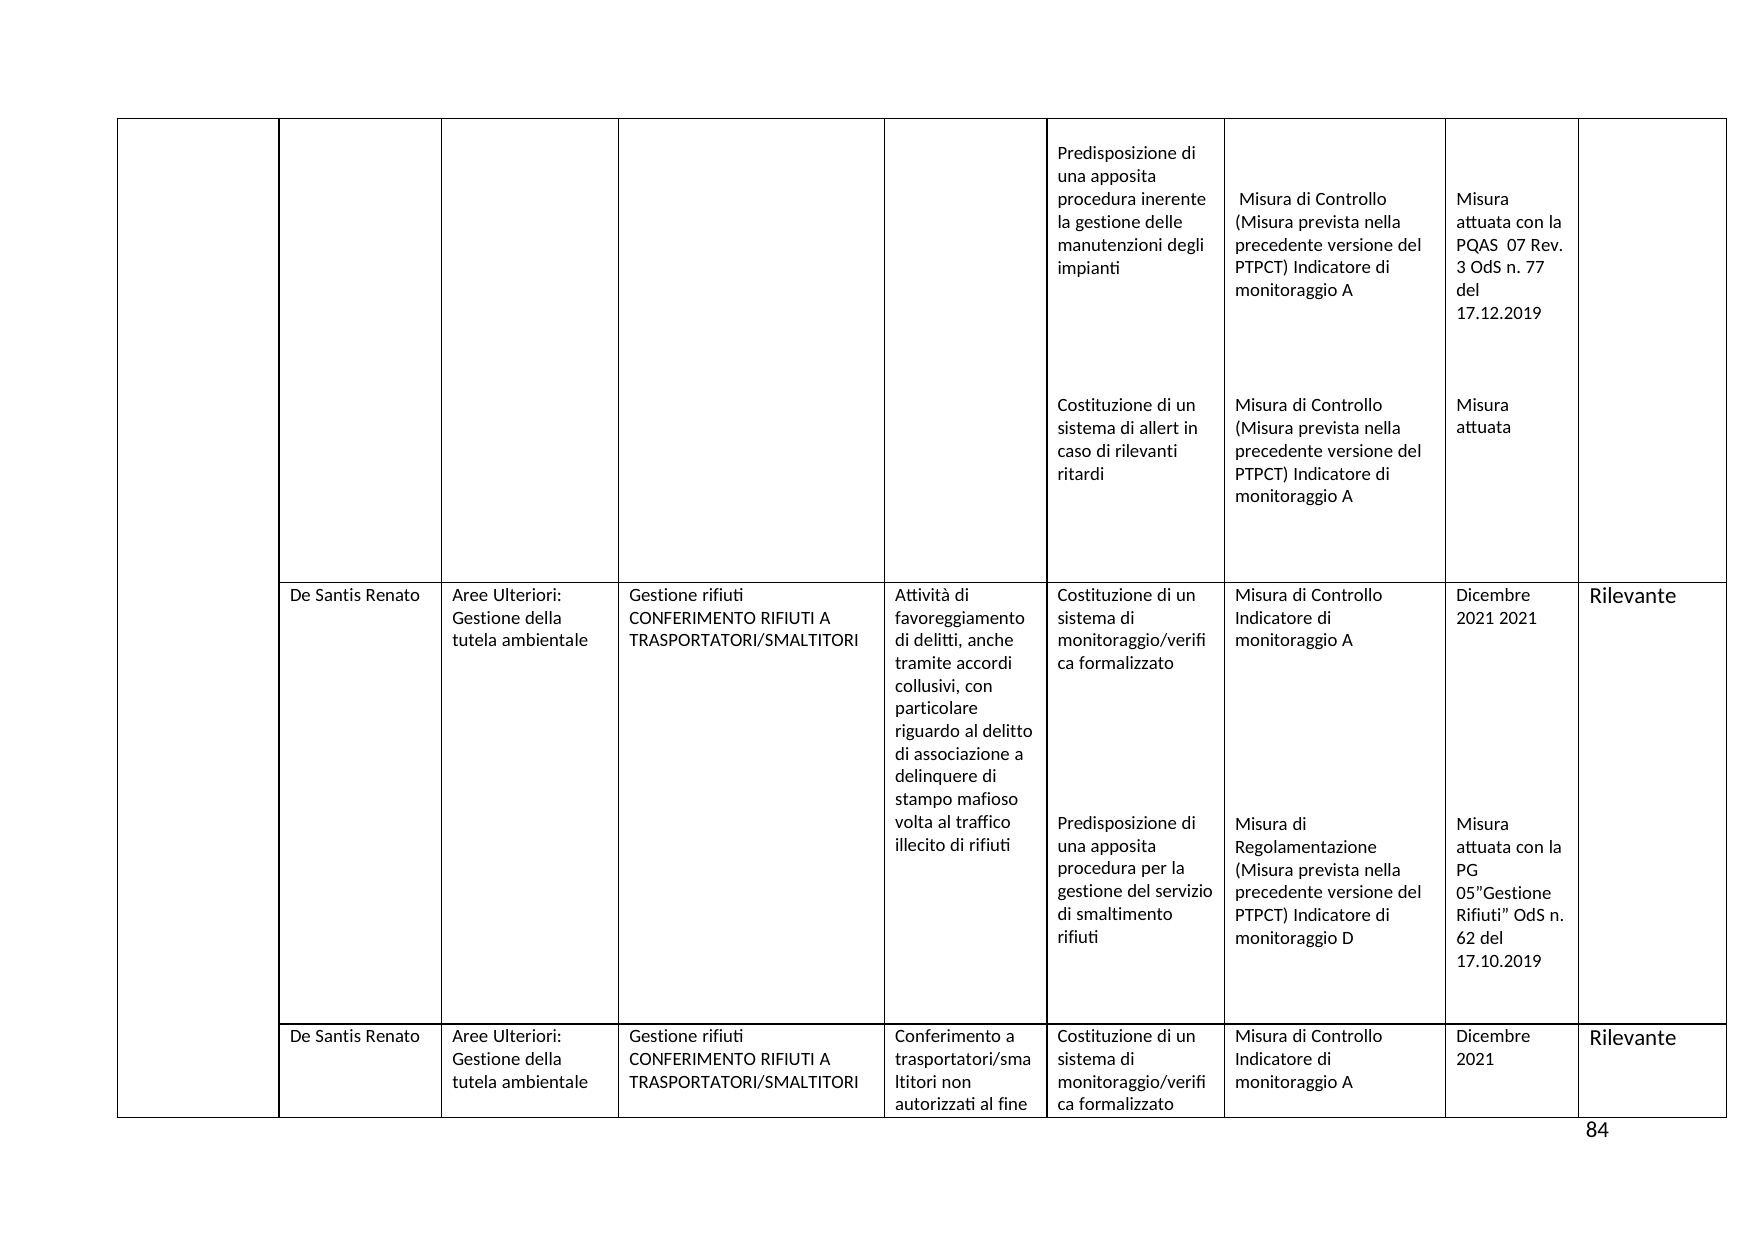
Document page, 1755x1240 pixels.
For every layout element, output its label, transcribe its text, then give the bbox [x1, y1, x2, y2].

table_header Misura di Controllo (Misura prevista nella precedente versione del PTPCT) Indicatore di monitoraggio A Misura di Controllo (Misura prevista nella precedente versione del PTPCT) Indicatore di monitoraggio A [1225, 119, 1445, 582]
table_cell Misura di Controllo Indicatore di monitoraggio A Misura di Regolamentazione (Misura prevista nella precedente versione del PTPCT) Indicatore di monitoraggio D [1225, 583, 1445, 1023]
table_cell Dicembre 2021 [1446, 1025, 1578, 1116]
table_header [280, 119, 441, 582]
table_cell De Santis Renato [280, 583, 441, 1023]
table_header Predisposizione di una apposita procedura inerente la gestione delle manutenzioni degli impianti Costituzione di un sistema di allert in caso di rilevanti ritardi [1048, 119, 1224, 582]
table_cell Costituzione di un sistema di monitoraggio/verifi ca formalizzato [1048, 1025, 1224, 1116]
table_header [619, 119, 884, 582]
table_cell De Santis Renato [280, 1025, 441, 1116]
table_cell Attività di favoreggiamento di delitti, anche tramite accordi collusivi, con particolare riguardo al delitto di associazione a delinquere di stampo mafioso volta al traffico illecito di rifiuti [885, 583, 1046, 1023]
table_cell Gestione rifiuti CONFERIMENTO RIFIUTI A TRASPORTATORI/SMALTITORI [619, 583, 884, 1023]
table_cell Dicembre 2021 2021 Misura attuata con la PG 05”Gestione Rifiuti” OdS n. 62 del 17.10.2019 [1446, 583, 1578, 1023]
table_header [118, 119, 278, 1116]
table_header [442, 119, 618, 582]
table_cell Aree Ulteriori: Gestione della tutela ambientale [442, 1025, 618, 1116]
table_cell Gestione rifiuti CONFERIMENTO RIFIUTI A TRASPORTATORI/SMALTITORI [619, 1025, 884, 1116]
table_cell Misura di Controllo Indicatore di monitoraggio A [1225, 1025, 1445, 1116]
table_cell Costituzione di un sistema di monitoraggio/verifi ca formalizzato Predisposizione di una apposita procedura per la gestione del servizio di smaltimento rifiuti [1048, 583, 1224, 1023]
table_cell Rilevante [1579, 1025, 1726, 1116]
table_header [1579, 119, 1726, 582]
table_cell Rilevante [1579, 583, 1726, 1023]
table_cell Conferimento a trasportatori/sma ltitori non autorizzati al fine [885, 1025, 1046, 1116]
table_cell Aree Ulteriori: Gestione della tutela ambientale [442, 583, 618, 1023]
table_header Misura attuata con la PQAS 07 Rev. 3 OdS n. 77 del 17.12.2019 Misura attuata [1446, 119, 1578, 582]
table_header [885, 119, 1046, 582]
